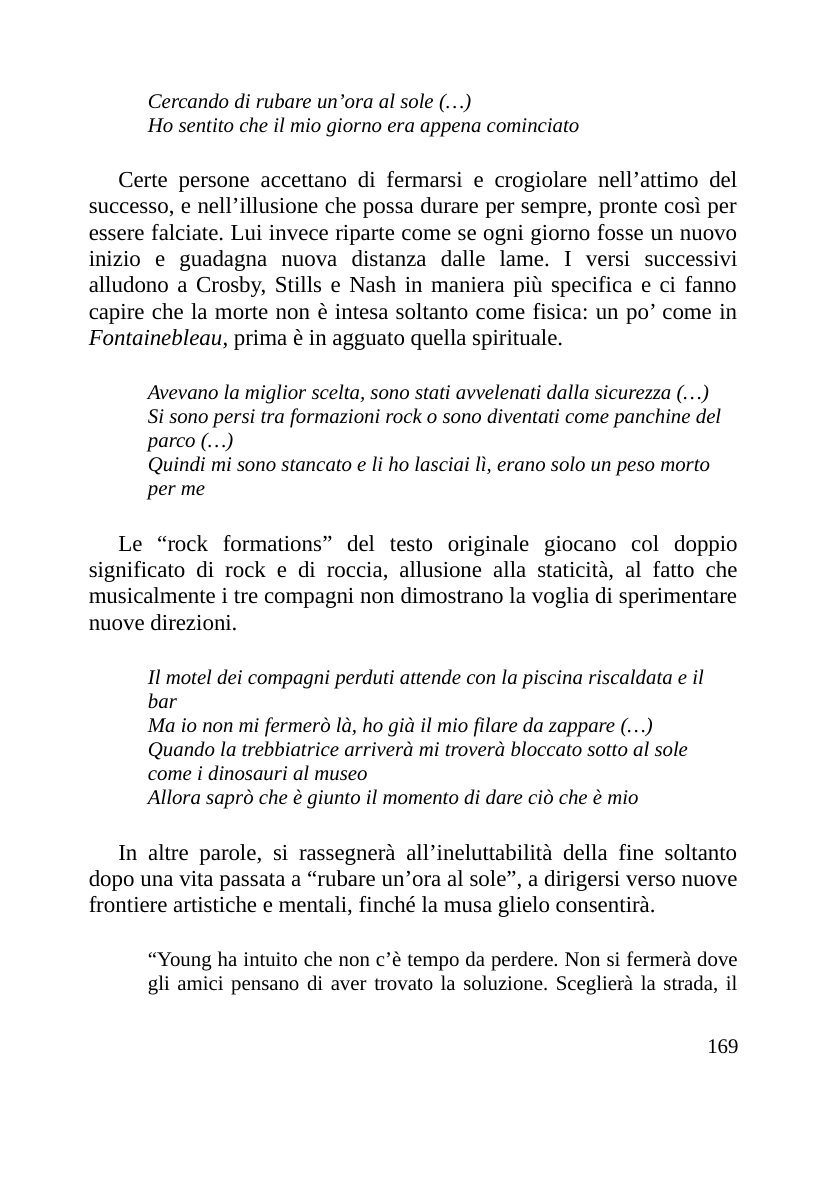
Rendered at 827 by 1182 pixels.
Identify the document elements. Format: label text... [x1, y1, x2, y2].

text Allora saprò che è giunto il momento di dare ciò che è mio [88, 785, 738, 809]
text bar [88, 689, 738, 713]
text Quando la trebbiatrice arriverà mi troverà bloccato sotto al sole [88, 737, 738, 761]
text Certe persone accettano di fermarsi e crogiolare nell’attimo del successo, e nell’illusione che possa durare per sempre, pronte così per essere falciate. Lui invece riparte come se ogni giorno fosse un nuovo inizio e guadagna nuova distanza dalle lame. I versi successivi alludono a Crosby, Stills e Nash in maniera più specifica e ci fanno capire che la morte non è intesa soltanto come fisica: un po’ come in Fontainebleau, prima è in agguato quella spirituale. [88, 166, 738, 351]
text Ma io non mi fermerò là, ho già il mio filare da zappare (…) [88, 713, 738, 737]
text parco (…) [88, 428, 738, 452]
text per me [88, 476, 738, 500]
text Cercando di rubare un’ora al sole (…) [88, 88, 738, 113]
text Quindi mi sono stancato e li ho lasciai lì, erano solo un peso morto [88, 452, 738, 476]
text Il motel dei compagni perduti attende con la piscina riscaldata e il [88, 665, 738, 689]
text Avevano la miglior scelta, sono stati avvelenati dalla sicurezza (…) [88, 380, 738, 404]
text Le “rock formations” del testo originale giocano col doppio significato di rock e di roccia, allusione alla staticità, al fatto che musicalmente i tre compagni non dimostrano la voglia di sperimentare nuove direzioni. [88, 530, 738, 635]
text Ho sentito che il mio giorno era appena cominciato [88, 113, 738, 137]
text In altre parole, si rassegnerà all’ineluttabilità della fine soltanto dopo una vita passata a “rubare un’ora al sole”, a dirigersi verso nuove frontiere artistiche e mentali, finché la musa glielo consentirà. [88, 839, 738, 918]
text come i dinosauri al museo [88, 761, 738, 785]
text “Young ha intuito che non c’è tempo da perdere. Non si fermerà dove gli amici pensano di aver trovato la soluzione. Sceglierà la strada, il [148, 947, 738, 995]
text Si sono persi tra formazioni rock o sono diventati come panchine del [88, 404, 738, 428]
